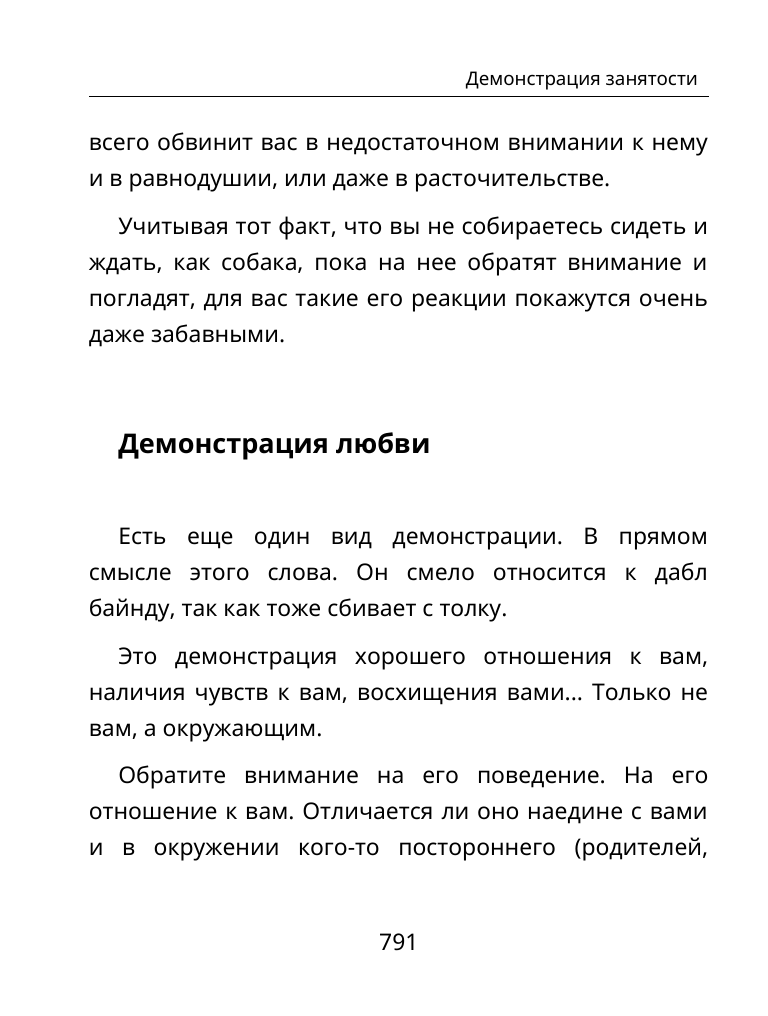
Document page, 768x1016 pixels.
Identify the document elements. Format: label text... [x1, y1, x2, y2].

text Обратите внимание на его поведение. На его отношение к вам. Отличается ли оно наедине с вами и в окружении кого-то постороннего (родителей, [88, 759, 709, 862]
text Это демонстрация хорошего отношения к вам, наличия чувств к вам, восхищения вами... Только не вам, а окружающим. [88, 640, 709, 743]
subtitle Демонстрация любви [88, 424, 709, 461]
text Есть еще один вид демонстрации. В прямом смысле этого слова. Он смело относится к дабл байнду, так как тоже сбивает с толку. [88, 520, 709, 623]
text всего обвинит вас в недостаточном внимании к нему и в равнодушии, или даже в расточительстве. [88, 126, 709, 193]
text Учитывая тот факт, что вы не собираетесь сидеть и ждать, как собака, пока на нее обратят внимание и погладят, для вас такие его реакции покажутся очень даже забавными. [88, 210, 709, 349]
